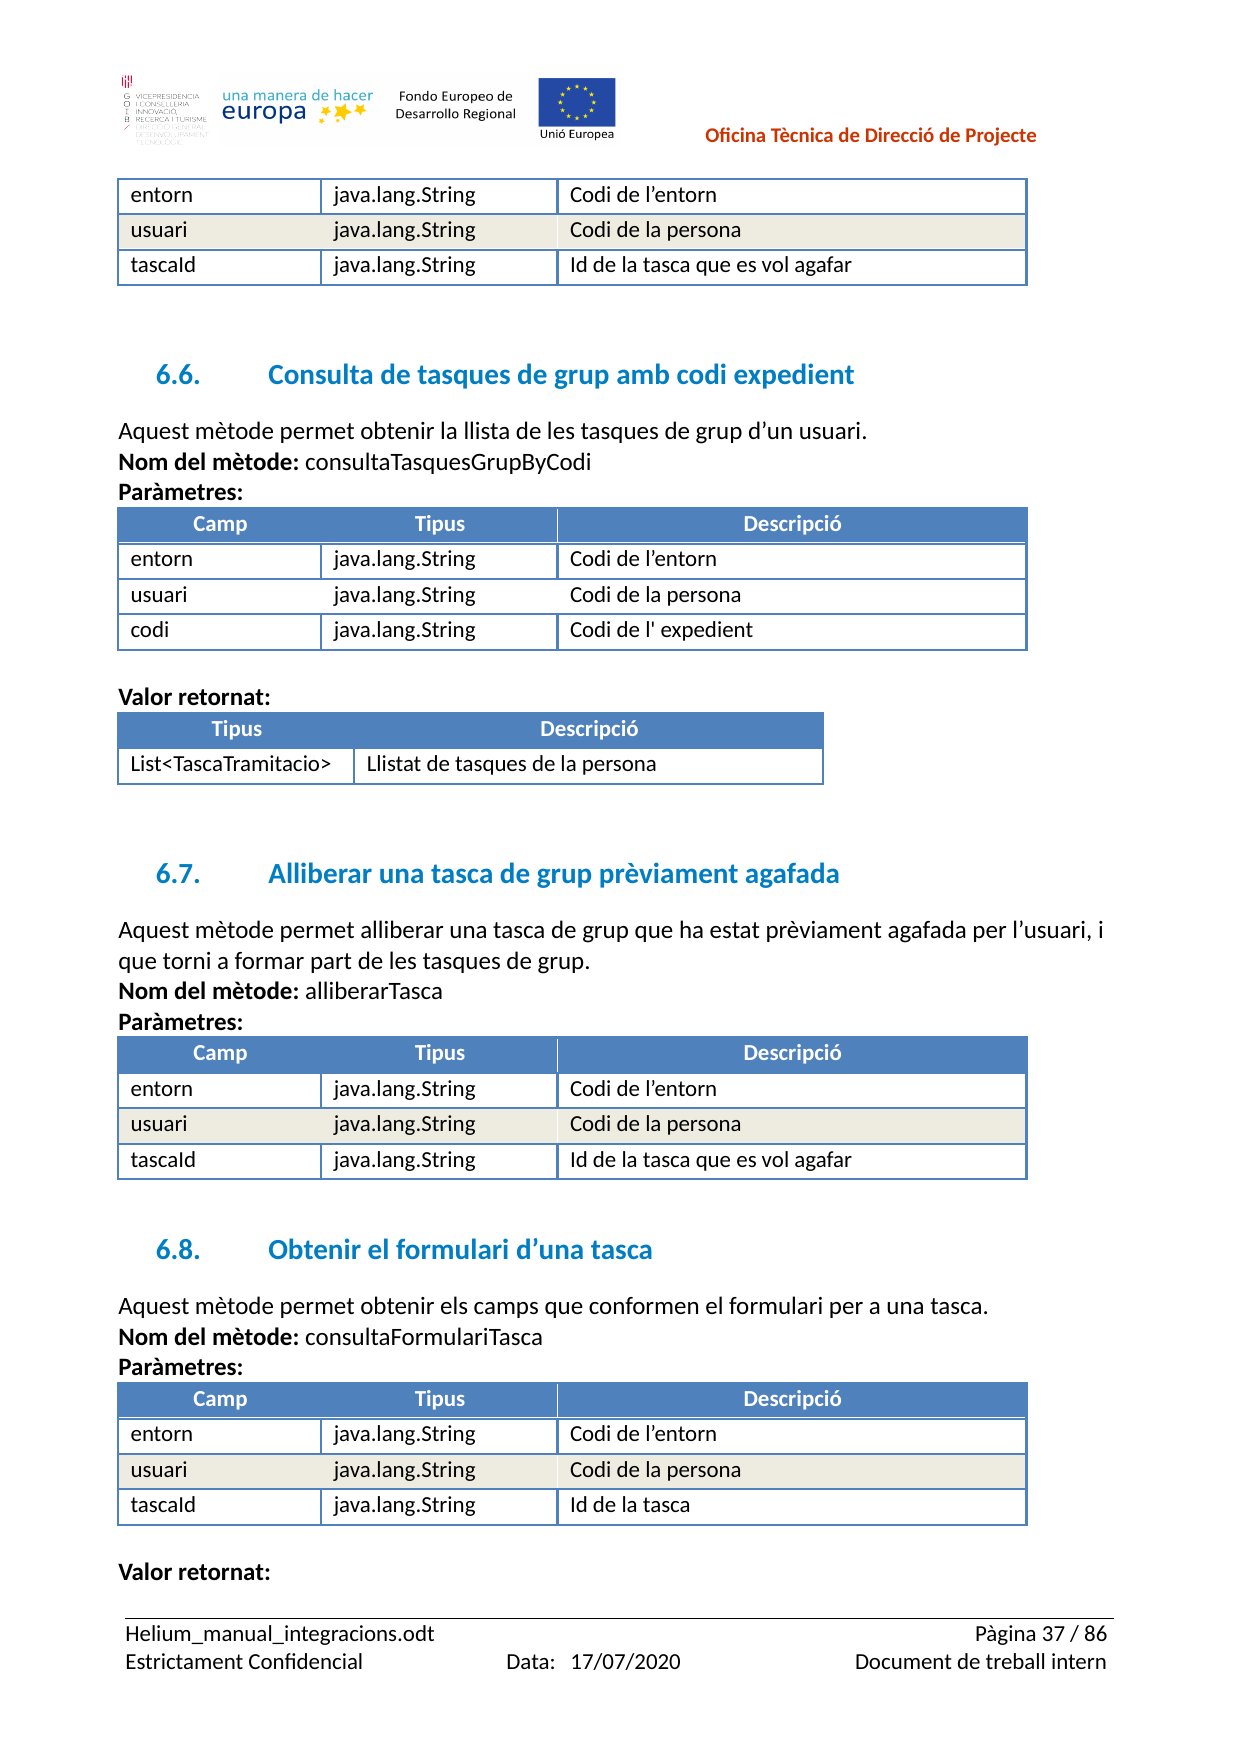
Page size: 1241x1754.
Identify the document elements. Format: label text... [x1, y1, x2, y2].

table_cell java.lang.String [322, 251, 556, 284]
text Paràmetres: [118, 477, 1122, 507]
table_cell tascaId [119, 1490, 320, 1524]
table_cell Codi de l' expedient [559, 615, 1025, 649]
table_header Camp [119, 1384, 321, 1417]
table_cell java.lang.String [322, 615, 556, 649]
subtitle Alliberar una tasca de grup prèviament agafada [156, 855, 1122, 891]
table_cell java.lang.String [322, 545, 556, 578]
text Valor retornat: [118, 681, 1122, 712]
table_cell List<TascaTramitacio> [119, 749, 353, 783]
table_cell usuari [119, 1109, 321, 1143]
table_cell Llistat de tasques de la persona [355, 749, 822, 783]
table_cell entorn [119, 545, 320, 578]
table_cell java.lang.String [321, 1109, 557, 1143]
table_cell Codi de l’entorn [559, 180, 1025, 213]
picture [219, 73, 621, 147]
table_cell Codi de l’entorn [559, 1420, 1025, 1453]
table_cell entorn [119, 180, 320, 213]
table_cell entorn [119, 1074, 320, 1107]
table_header Camp [119, 1039, 321, 1072]
table_header Descripció [558, 1384, 1025, 1417]
table_cell tascaId [119, 1145, 320, 1178]
table_cell usuari [119, 215, 321, 248]
table_cell codi [119, 615, 320, 649]
table_cell Codi de la persona [558, 215, 1025, 248]
table_cell usuari [119, 580, 321, 613]
subtitle Obtenir el formulari d’una tasca [156, 1231, 1122, 1267]
table_header Descripció [558, 509, 1025, 542]
table_cell tascaId [119, 251, 320, 284]
table_cell Codi de la persona [558, 1109, 1025, 1143]
table_cell java.lang.String [322, 180, 556, 213]
table_cell java.lang.String [322, 1490, 556, 1524]
table_cell java.lang.String [322, 1145, 556, 1178]
text Nom del mètode: consultaTasquesGrupByCodi [118, 446, 1122, 477]
text Aquest mètode permet obtenir els camps que conformen el formulari per a una tasca. [118, 1291, 1122, 1321]
table_cell Codi de l’entorn [559, 1074, 1025, 1107]
table_header Descripció [354, 714, 822, 747]
table_cell Id de la tasca que es vol agafar [559, 251, 1025, 284]
table_header Camp [119, 509, 321, 542]
text Aquest mètode permet alliberar una tasca de grup que ha estat prèviament agafada per l’usuari, i que torni a formar part de les tasques de grup. [118, 914, 1122, 975]
table_cell java.lang.String [322, 1074, 556, 1107]
table_cell java.lang.String [321, 1455, 557, 1488]
text Nom del mètode: alliberarTasca Paràmetres: [118, 975, 1122, 1036]
table_cell Codi de la persona [558, 580, 1025, 613]
table_cell Codi de la persona [558, 1455, 1025, 1488]
text Nom del mètode: consultaFormulariTasca Paràmetres: [118, 1321, 1122, 1382]
picture [118, 73, 213, 147]
table_header Tipus [321, 509, 557, 542]
table_header Tipus [321, 1384, 557, 1417]
table_cell usuari [119, 1455, 321, 1488]
table_header Tipus [119, 714, 354, 747]
table_cell java.lang.String [322, 1420, 556, 1453]
table_cell Id de la tasca [559, 1490, 1025, 1524]
table_header Tipus [321, 1039, 557, 1072]
text Aquest mètode permet obtenir la llista de les tasques de grup d’un usuari. [118, 416, 1122, 446]
table_cell entorn [119, 1420, 320, 1453]
subtitle Consulta de tasques de grup amb codi expedient [156, 356, 1122, 392]
table_cell Codi de l’entorn [559, 545, 1025, 578]
table_cell java.lang.String [321, 215, 557, 248]
text Valor retornat: [118, 1556, 1122, 1587]
table_cell Id de la tasca que es vol agafar [559, 1145, 1025, 1178]
table_header Descripció [558, 1039, 1025, 1072]
table_cell java.lang.String [321, 580, 557, 613]
